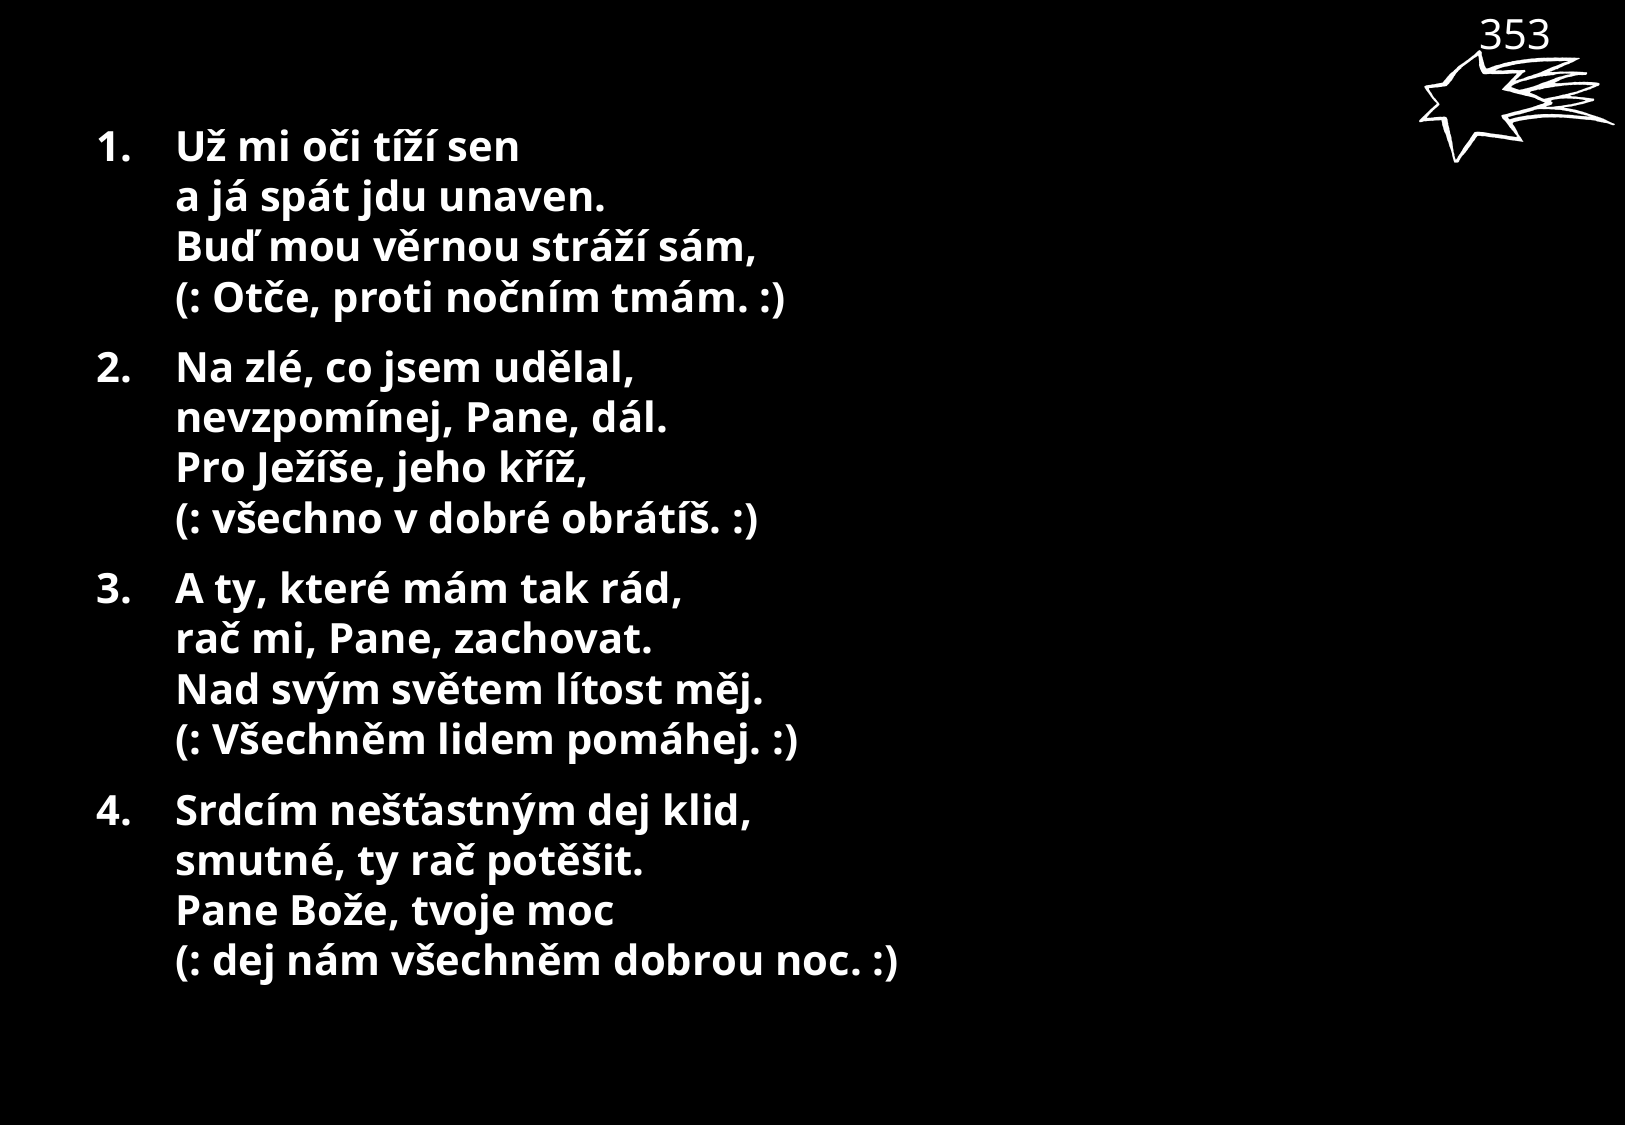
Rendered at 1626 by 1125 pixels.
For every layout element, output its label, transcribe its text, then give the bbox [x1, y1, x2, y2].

list 1. Už mi oči tíží sen a já spát jdu unaven. Buď mou věrnou stráží sám, (: Otče, proti nočním tmám. :) Na zlé, co jsem udělal, nevzpomínej, Pane, dál. Pro Ježíše, jeho kříž, (: všechno v dobré obrátíš. :) A ty, které mám tak rád, rač mi, Pane, zachovat. Nad svým světem lítost měj. (: Všechněm lidem pomáhej. :) 4. Srdcím nešťastným dej klid, smutné, ty rač potěšit. Pane Bože, tvoje moc (: dej nám všechněm dobrou noc. :) [81, 112, 1544, 1101]
text_box 353 [1405, 0, 1626, 66]
